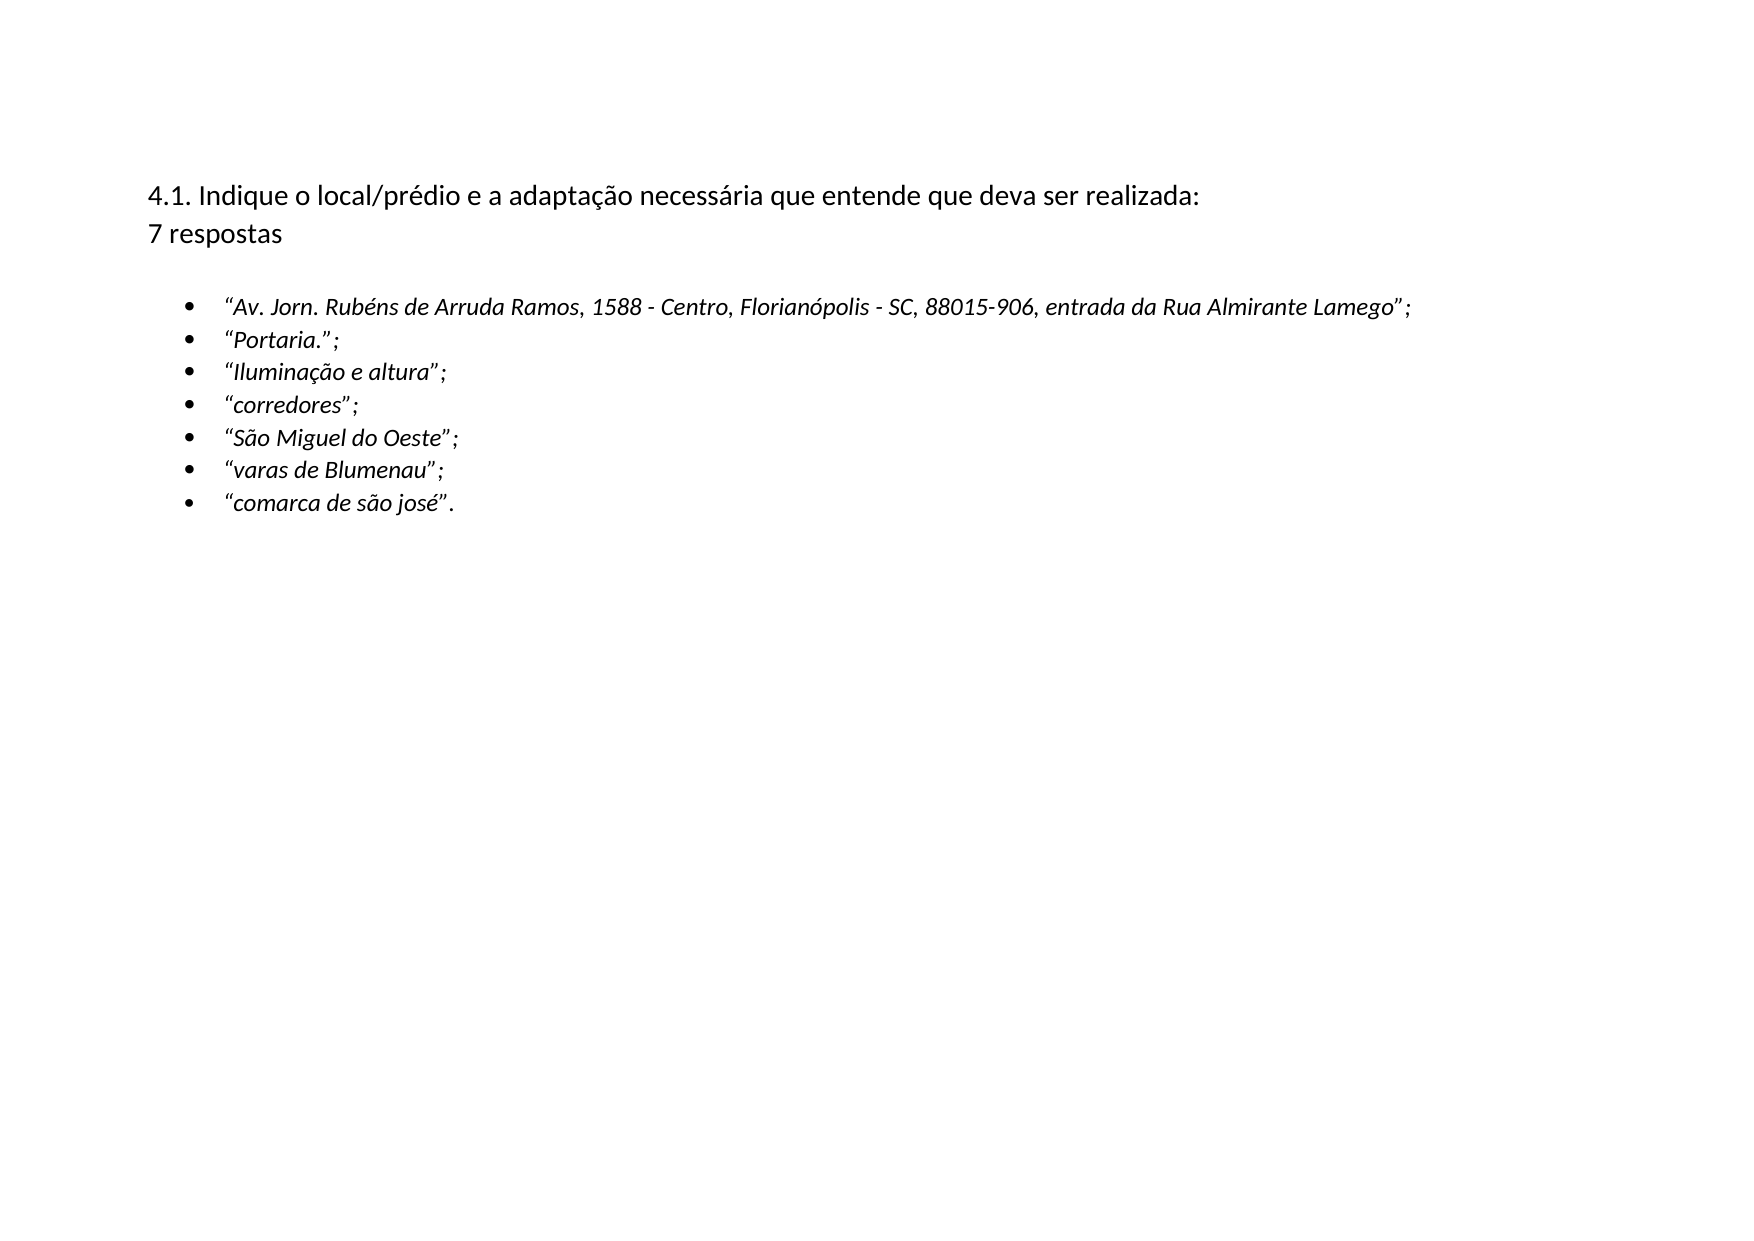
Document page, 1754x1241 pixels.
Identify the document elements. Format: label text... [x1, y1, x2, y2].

list “Portaria.”; [185, 324, 1606, 354]
list “Av. Jorn. Rubéns de Arruda Ramos, 1588 - Centro, Florianópolis - SC, 88015-906, entrada da Rua Almirante Lamego”; [185, 291, 1606, 322]
list “corredores”; [185, 389, 1606, 419]
list “varas de Blumenau”; [185, 454, 1606, 485]
list “São Miguel do Oeste”; [185, 422, 1606, 452]
text 4.1. Indique o local/prédio e a adaptação necessária que entende que deva ser realizada: 7 respostas [148, 177, 1606, 251]
list “comarca de são josé”. [185, 487, 1606, 517]
list “Iluminação e altura”; [185, 356, 1606, 387]
